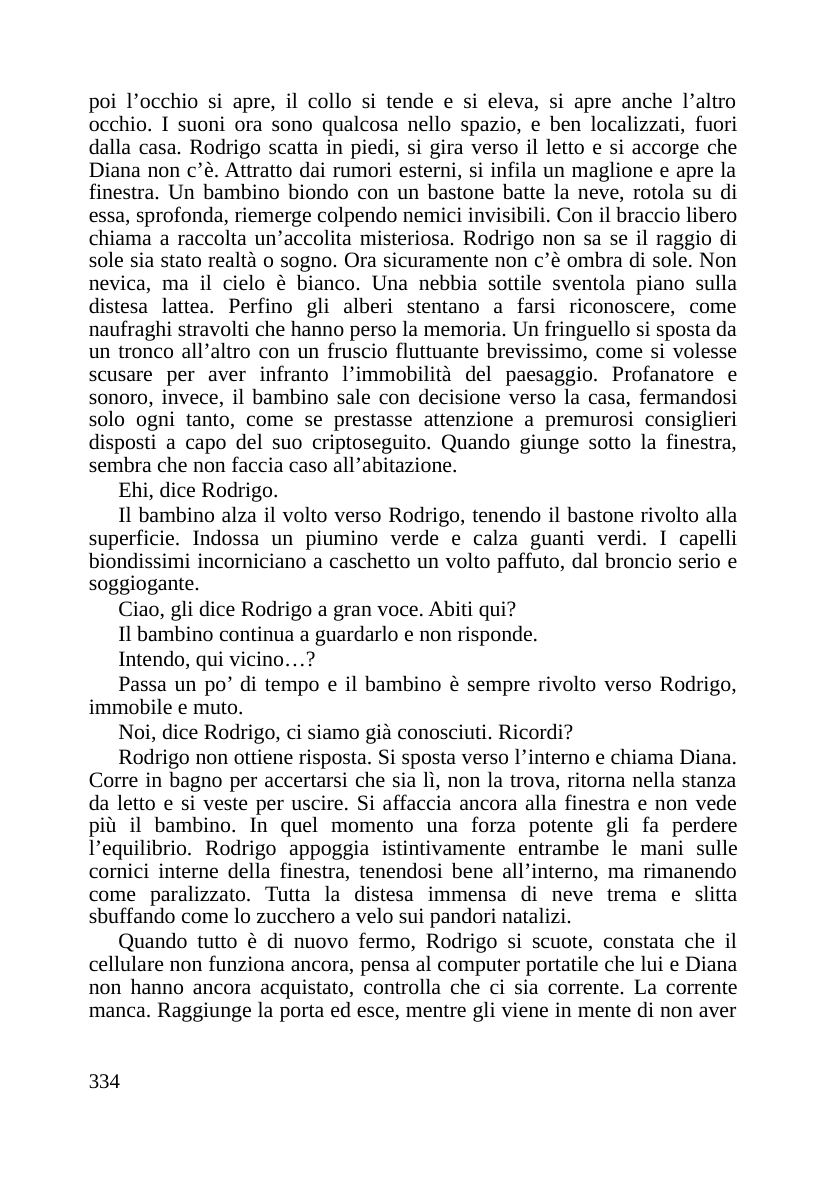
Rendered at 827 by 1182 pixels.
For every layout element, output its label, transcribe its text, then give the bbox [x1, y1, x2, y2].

text Quando tutto è di nuovo fermo, Rodrigo si scuote, constata che il cellulare non funziona ancora, pensa al computer portatile che lui e Diana non hanno ancora acquistato, controlla che ci sia corrente. La corrente manca. Raggiunge la porta ed esce, mentre gli viene in mente di non aver [88, 928, 738, 1022]
text Passa un po’ di tempo e il bambino è sempre rivolto verso Rodrigo, immobile e muto. [88, 671, 738, 719]
text poi l’occhio si apre, il collo si tende e si eleva, si apre anche l’altro occhio. I suoni ora sono qualcosa nello spazio, e ben localizzati, fuori dalla casa. Rodrigo scatta in piedi, si gira verso il letto e si accorge che Diana non c’è. Attratto dai rumori esterni, si infila un maglione e apre la finestra. Un bambino biondo con un bastone batte la neve, rotola su di essa, sprofonda, riemerge colpendo nemici invisibili. Con il braccio libero chiama a raccolta un’accolita misteriosa. Rodrigo non sa se il raggio di sole sia stato realtà o sogno. Ora sicuramente non c’è ombra di sole. Non nevica, ma il cielo è bianco. Una nebbia sottile sventola piano sulla distesa lattea. Perfino gli alberi stentano a farsi riconoscere, come naufraghi stravolti che hanno perso la memoria. Un fringuello si sposta da un tronco all’altro con un fruscio fluttuante brevissimo, come si volesse scusare per aver infranto l’immobilità del paesaggio. Profanatore e sonoro, invece, il bambino sale con decisione verso la casa, fermandosi solo ogni tanto, come se prestasse attenzione a premurosi consiglieri disposti a capo del suo criptoseguito. Quando giunge sotto la finestra, sembra che non faccia caso all’abitazione. [88, 88, 738, 477]
text Intendo, qui vicino…? [88, 646, 738, 671]
text Ciao, gli dice Rodrigo a gran voce. Abiti qui? [88, 596, 738, 621]
text Il bambino alza il volto verso Rodrigo, tenendo il bastone rivolto alla superficie. Indossa un piumino verde e calza guanti verdi. I capelli biondissimi incorniciano a caschetto un volto paffuto, dal broncio serio e soggiogante. [88, 502, 738, 596]
text Ehi, dice Rodrigo. [88, 477, 738, 502]
text Noi, dice Rodrigo, ci siamo già conosciuti. Ricordi? [88, 719, 738, 744]
text Rodrigo non ottiene risposta. Si sposta verso l’interno e chiama Diana. Corre in bagno per accertarsi che sia lì, non la trova, ritorna nella stanza da letto e si veste per uscire. Si affaccia ancora alla finestra e non vede più il bambino. In quel momento una forza potente gli fa perdere l’equilibrio. Rodrigo appoggia istintivamente entrambe le mani sulle cornici interne della finestra, tenendosi bene all’interno, ma rimanendo come paralizzato. Tutta la distesa immensa di neve trema e slitta sbuffando come lo zucchero a velo sui pandori natalizi. [88, 744, 738, 928]
text Il bambino continua a guardarlo e non risponde. [88, 621, 738, 646]
